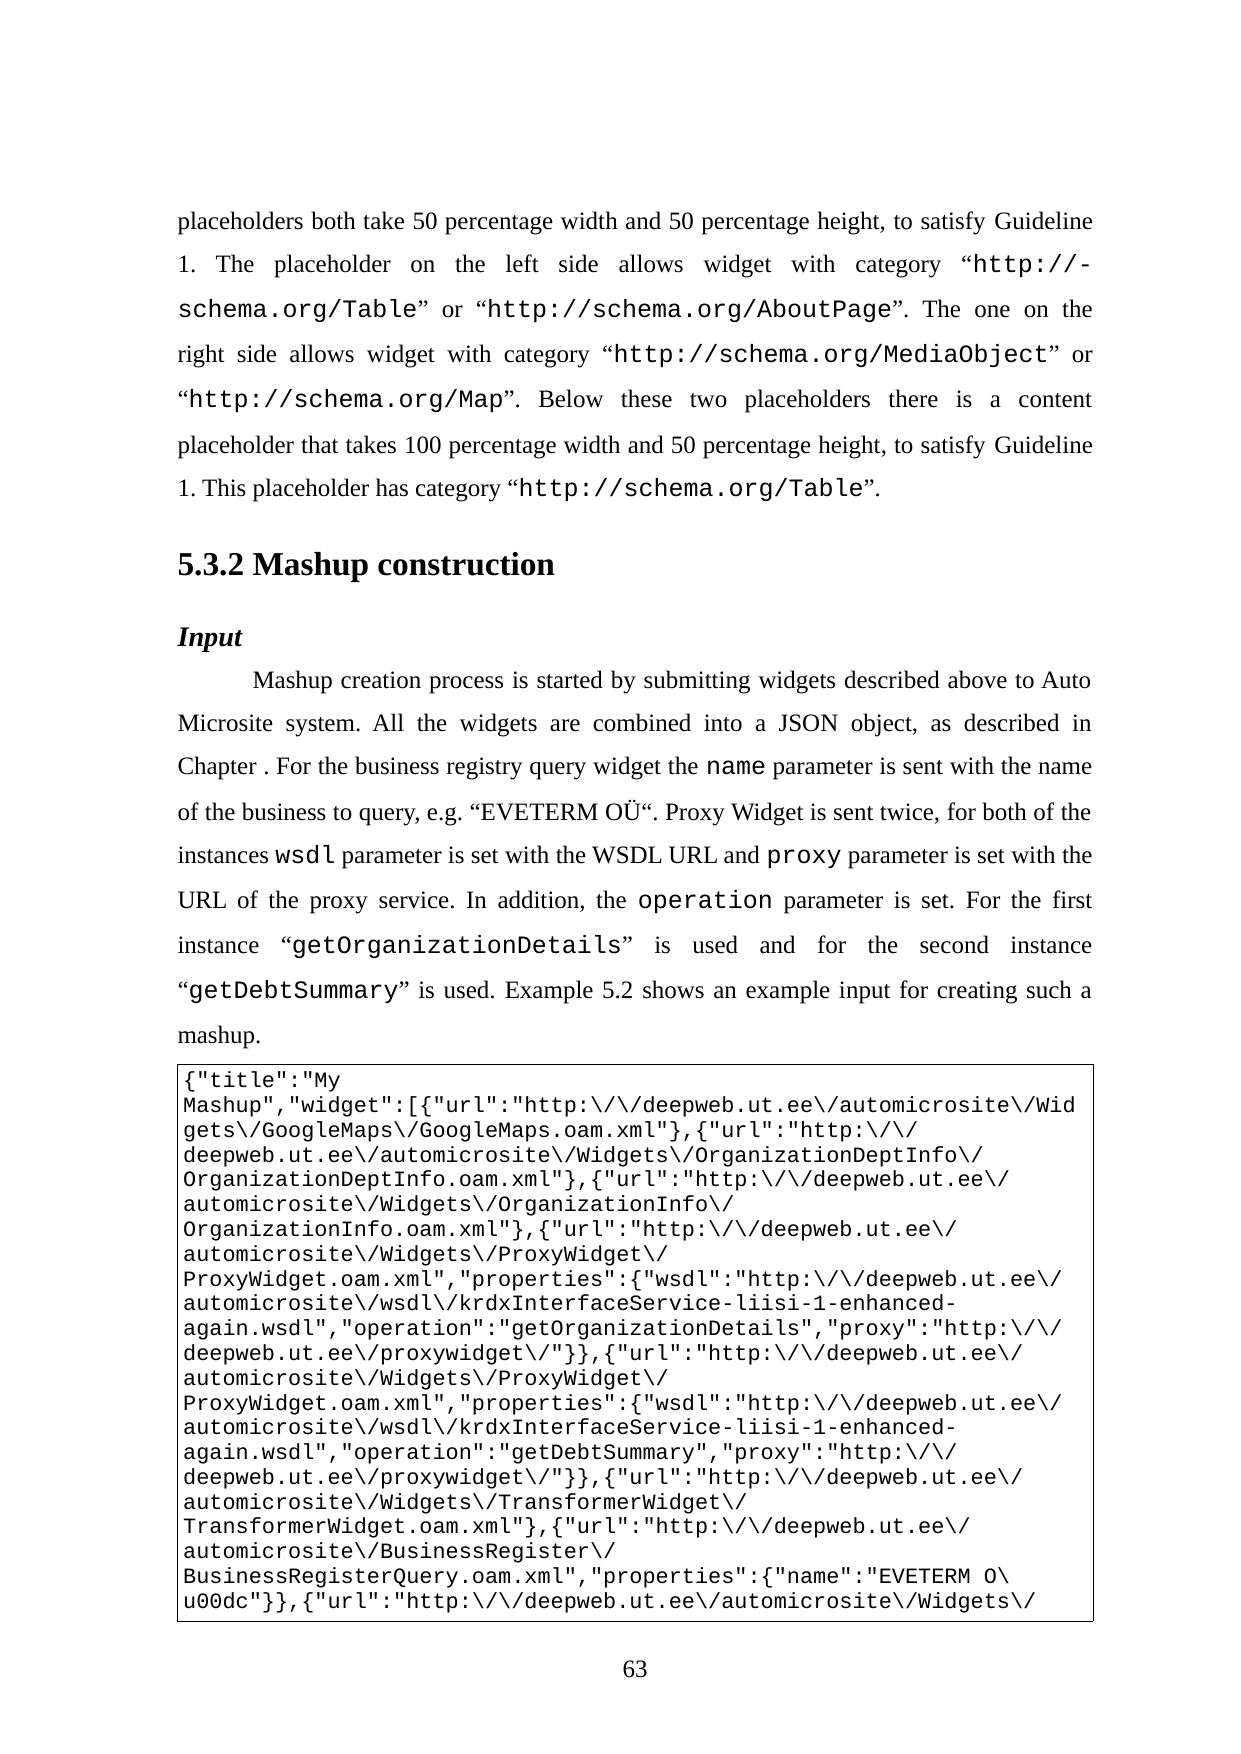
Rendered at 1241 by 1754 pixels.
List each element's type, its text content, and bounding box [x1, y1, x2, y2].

text Mashup creation process is started by submitting widgets described above to Auto Microsite system. All the widgets are combined into a JSON object, as described in Chapter 5. For the business registry query widget the name parameter is sent with the name of the business to query, e.g. “EVETERM OÜ“. Proxy Widget is sent twice, for both of the instances wsdl parameter is set with the WSDL URL and proxy parameter is set with the URL of the proxy service. In addition, the operation parameter is set. For the first instance “getOrganizationDetails” is used and for the second instance “getDebtSummary” is used. Example 6.2 shows an example input for creating such a mashup. [177, 665, 1093, 1049]
text placeholders both take 50 percentage width and 50 percentage height, to satisfy Guideline 1. The placeholder on the left side allows widget with category “http://-schema.org/Table” or “http://schema.org/AboutPage”. The one on the right side allows widget with category “http://schema.org/MediaObject” or “http://schema.org/Map”. Below these two placeholders there is a content placeholder that takes 100 percentage width and 50 percentage height, to satisfy Guideline 1. This placeholder has category “http://schema.org/Table”. [177, 206, 1093, 504]
table_header {"title":"My Mashup","widget":[{"url":"http:\/\/deepweb.ut.ee\/automicrosite\/Widgets\/GoogleMaps\/GoogleMaps.oam.xml"},{"url":"http:\/\/deepweb.ut.ee\/automicrosite\/Widgets\/OrganizationDeptInfo\/OrganizationDeptInfo.oam.xml"},{"url":"http:\/\/deepweb.ut.ee\/automicrosite\/Widgets\/OrganizationInfo\/OrganizationInfo.oam.xml"},{"url":"http:\/\/deepweb.ut.ee\/automicrosite\/Widgets\/ProxyWidget\/ProxyWidget.oam.xml","properties":{"wsdl":"http:\/\/deepweb.ut.ee\/automicrosite\/wsdl\/krdxInterfaceService-liisi-1-enhanced-again.wsdl","operation":"getOrganizationDetails","proxy":"http:\/\/deepweb.ut.ee\/proxywidget\/"}},{"url":"http:\/\/deepweb.ut.ee\/automicrosite\/Widgets\/ProxyWidget\/ProxyWidget.oam.xml","properties":{"wsdl":"http:\/\/deepweb.ut.ee\/automicrosite\/wsdl\/krdxInterfaceService-liisi-1-enhanced-again.wsdl","operation":"getDebtSummary","proxy":"http:\/\/deepweb.ut.ee\/proxywidget\/"}},{"url":"http:\/\/deepweb.ut.ee\/automicrosite\/Widgets\/TransformerWidget\/TransformerWidget.oam.xml"},{"url":"http:\/\/deepweb.ut.ee\/automicrosite\/BusinessRegister\/BusinessRegisterQuery.oam.xml","properties":{"name":"EVETERM O\u00dc"}},{"url":"http:\/\/deepweb.ut.ee\/automicrosite\/Widgets\/ [178, 1065, 1093, 1621]
subtitle Mashup construction [177, 544, 1093, 582]
subtitle Input [177, 620, 1093, 653]
